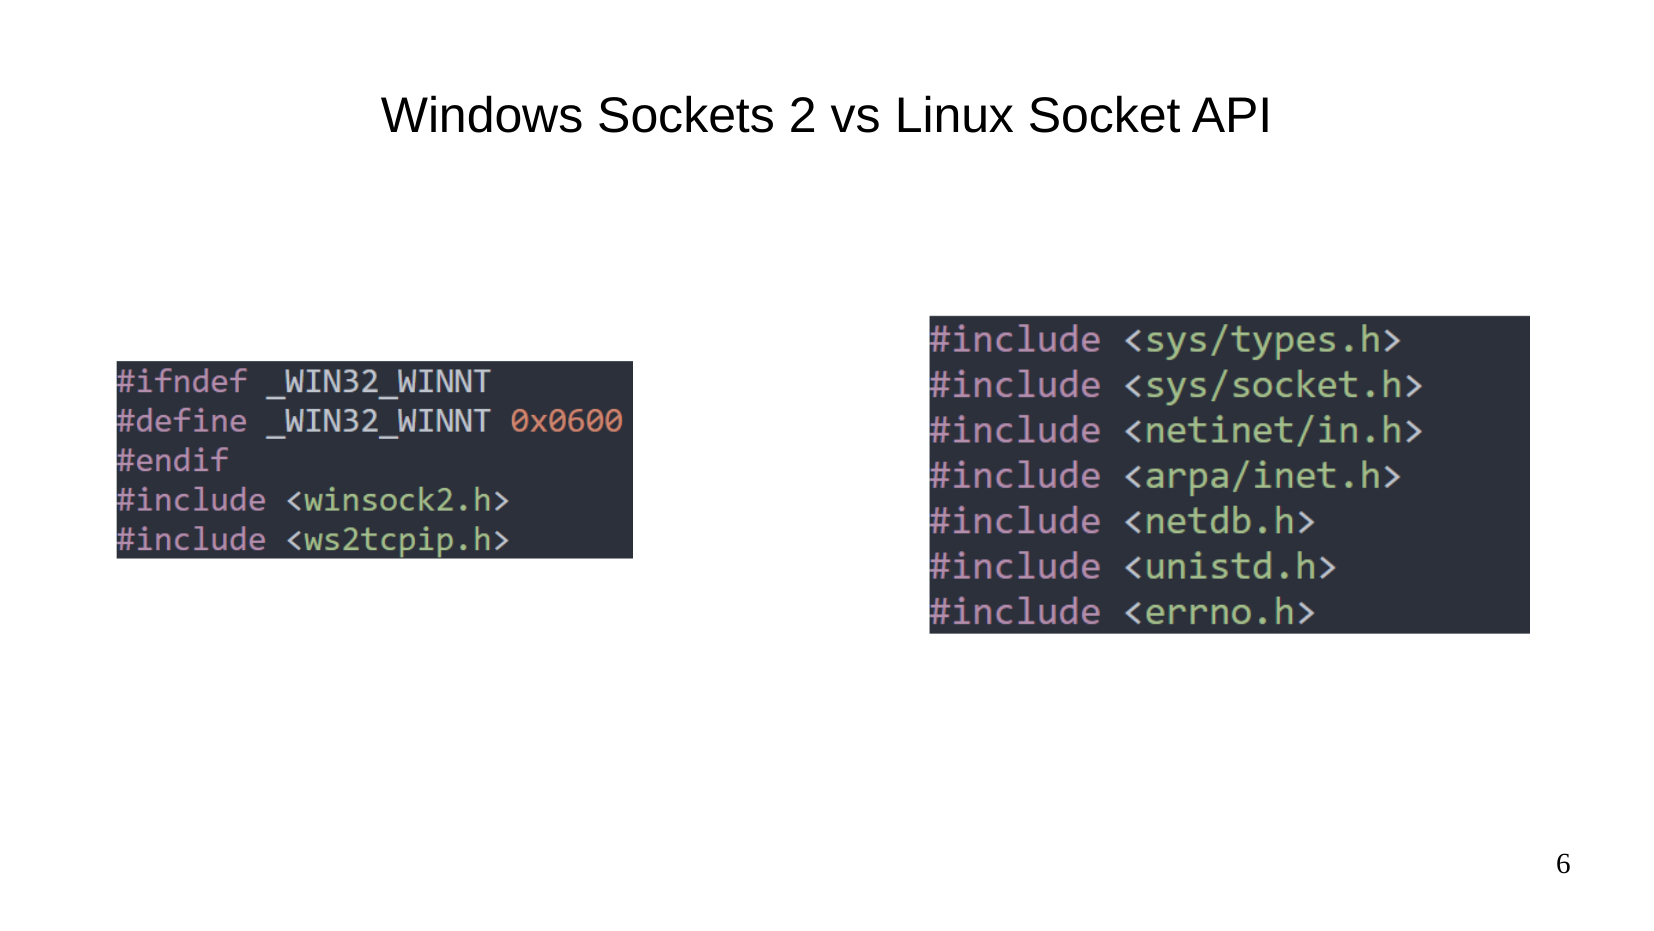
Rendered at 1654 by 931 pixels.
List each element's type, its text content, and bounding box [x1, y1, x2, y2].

title Windows Sockets 2 vs Linux Socket API [82, 37, 1571, 193]
picture [927, 312, 1530, 638]
picture [112, 354, 633, 562]
